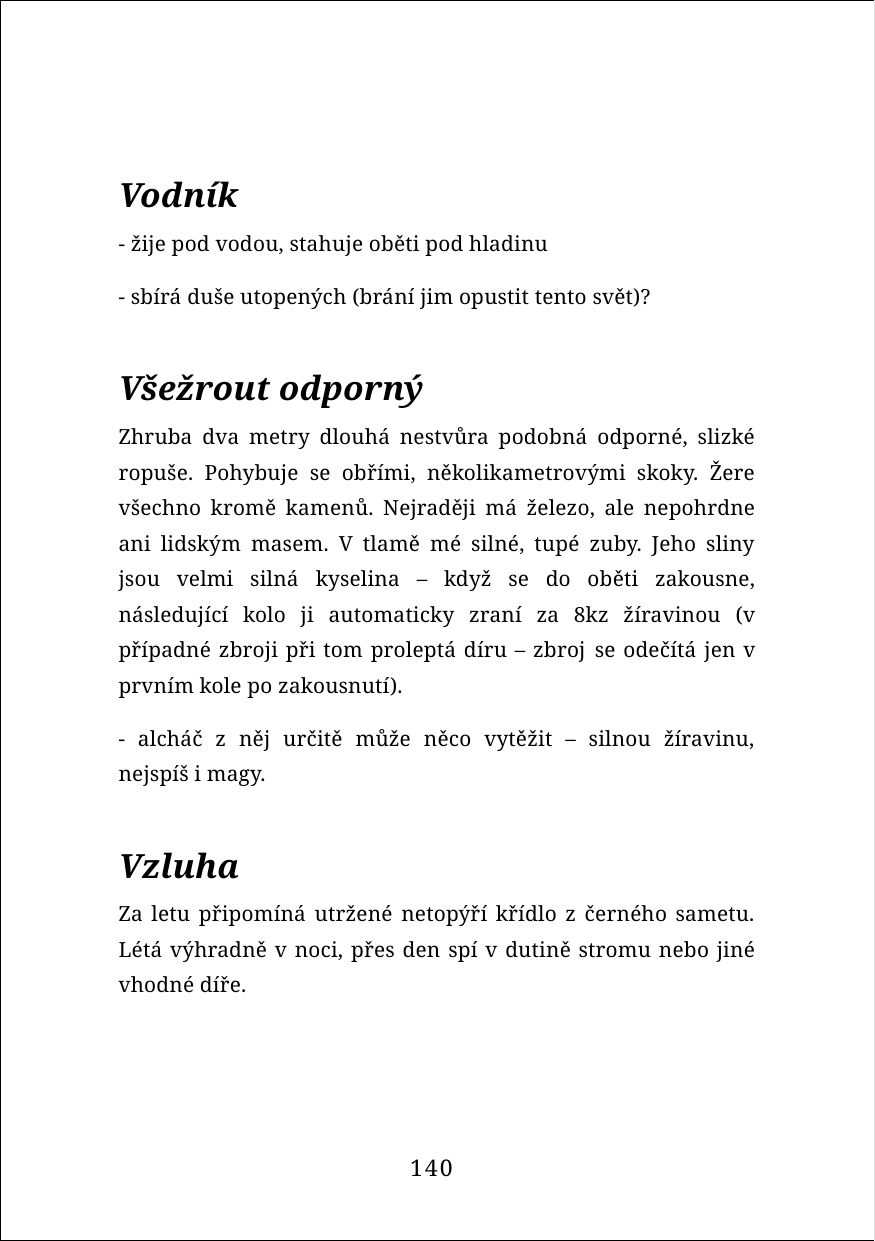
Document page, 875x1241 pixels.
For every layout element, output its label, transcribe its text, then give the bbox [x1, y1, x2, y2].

subtitle Všežrout odporný [118, 365, 756, 410]
text Za letu připomíná utržené netopýří křídlo z černého sametu. Létá výhradně v noci, přes den spí v dutině stromu nebo jiné vhodné díře. [118, 899, 756, 999]
subtitle Vzluha [118, 842, 756, 888]
text - sbírá duše utopených (brání jim opustit tento svět)? [118, 282, 756, 311]
text - alcháč z něj určitě může něco vytěžit – silnou žíravinu, nejspíš i magy. [118, 724, 756, 788]
text - žije pod vodou, stahuje oběti pod hladinu [118, 229, 756, 257]
text Zhruba dva metry dlouhá nestvůra podobná odporné, slizké ropuše. Pohybuje se obřími, několikametrovými skoky. Žere všechno kromě kamenů. Nejraději má železo, ale nepohrdne ani lidským masem. V tlamě mé silné, tupé zuby. Jeho sliny jsou velmi silná kyselina – když se do oběti zakousne, následující kolo ji automaticky zraní za 8kz žíravinou (v případné zbroji při tom proleptá díru – zbroj se odečítá jen v prvním kole po zakousnutí). [118, 422, 756, 699]
subtitle Vodník [118, 172, 756, 217]
